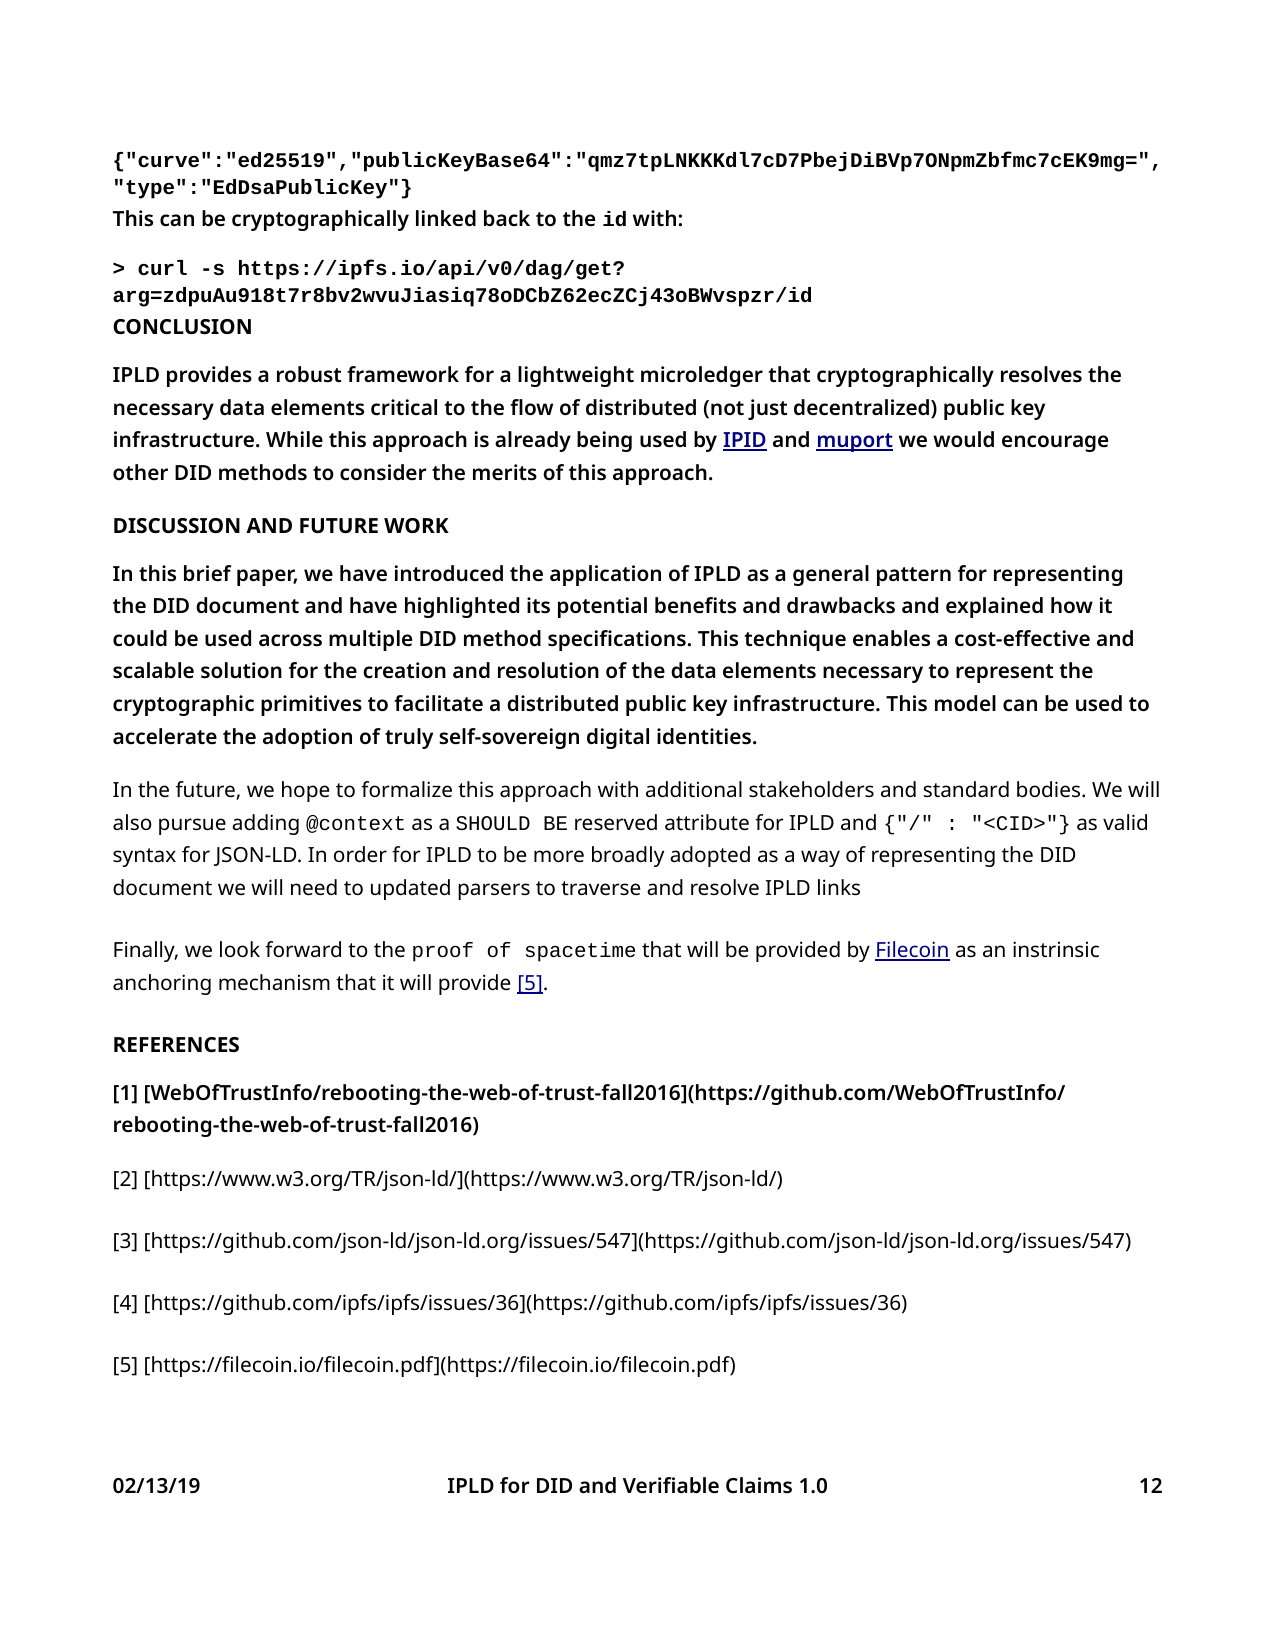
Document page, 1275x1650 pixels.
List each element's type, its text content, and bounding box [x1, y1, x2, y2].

subtitle References [112, 1030, 1162, 1058]
text In this brief paper, we have introduced the application of IPLD as a general pattern for representing the DID document and have highlighted its potential benefits and drawbacks and explained how it could be used across multiple DID method specifications. This technique enables a cost-effective and scalable solution for the creation and resolution of the data elements necessary to represent the cryptographic primitives to facilitate a distributed public key infrastructure. This model can be used to accelerate the adoption of truly self-sovereign digital identities. [112, 559, 1162, 750]
text > curl -s https://ipfs.io/api/v0/dag/get?arg=zdpuAu918t7r8bv2wvuJiasiq78oDCbZ62ecZCj43oBWvspzr/id [112, 258, 1162, 309]
text [5] [https://filecoin.io/filecoin.pdf](https://filecoin.io/filecoin.pdf) [112, 1350, 1162, 1378]
subtitle Conclusion [112, 312, 1162, 341]
text [3] [https://github.com/json-ld/json-ld.org/issues/547](https://github.com/json-ld/json-ld.org/issues/547) [112, 1226, 1162, 1254]
text This can be cryptographically linked back to the id with: [112, 204, 1162, 233]
text [2] [https://www.w3.org/TR/json-ld/](https://www.w3.org/TR/json-ld/) [112, 1164, 1162, 1192]
text Finally, we look forward to the proof of spacetime that will be provided by Filecoin as an instrinsic anchoring mechanism that it will provide [5]. [112, 935, 1162, 996]
text IPLD provides a robust framework for a lightweight microledger that cryptographically resolves the necessary data elements critical to the flow of distributed (not just decentralized) public key infrastructure. While this approach is already being used by IPID and muport we would encourage other DID methods to consider the merits of this approach. [112, 360, 1162, 486]
text [4] [https://github.com/ipfs/ipfs/issues/36](https://github.com/ipfs/ipfs/issues/36) [112, 1288, 1162, 1316]
subtitle Discussion and Future Work [112, 511, 1162, 540]
text {"curve":"ed25519","publicKeyBase64":"qmz7tpLNKKKdl7cD7PbejDiBVp7ONpmZbfmc7cEK9mg=","type":"EdDsaPublicKey"} [112, 150, 1162, 201]
text [1] [WebOfTrustInfo/rebooting-the-web-of-trust-fall2016](https://github.com/WebOfTrustInfo/rebooting-the-web-of-trust-fall2016) [112, 1078, 1162, 1139]
text In the future, we hope to formalize this approach with additional stakeholders and standard bodies. We will also pursue adding @context as a SHOULD BE reserved attribute for IPLD and {"/" : "<CID>"} as valid syntax for JSON-LD. In order for IPLD to be more broadly adopted as a way of representing the DID document we will need to updated parsers to traverse and resolve IPLD links [112, 775, 1162, 902]
